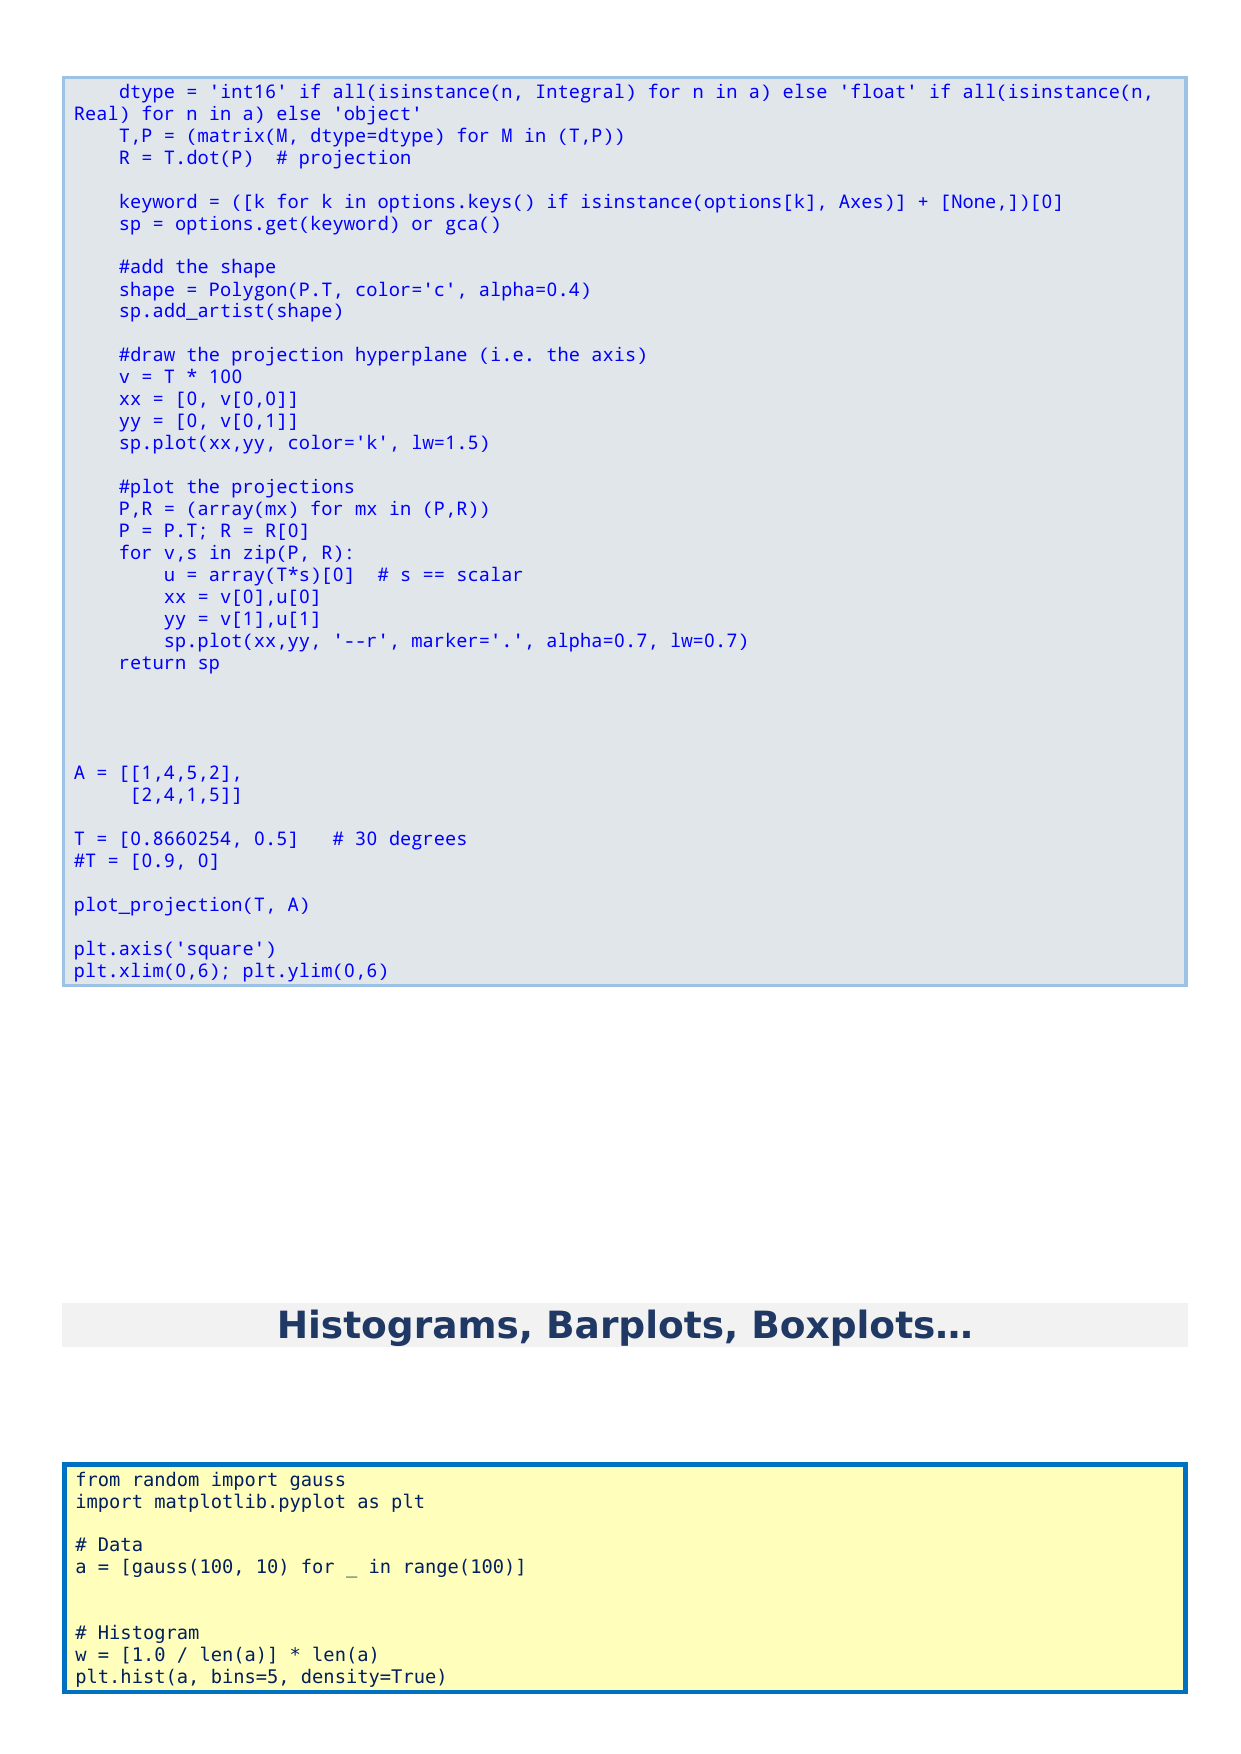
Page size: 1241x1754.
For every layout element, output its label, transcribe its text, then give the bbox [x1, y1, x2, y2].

text #T = [0.9, 0] [65, 845, 1184, 867]
text from random import gauss [67, 1467, 1183, 1484]
text import matplotlib.pyplot as plt [67, 1484, 1183, 1506]
text w = [1.0 / len(a)] * len(a) [67, 1637, 1183, 1659]
text sp = options.get(keyword) or gca() [65, 207, 1184, 229]
text return sp [65, 647, 1184, 669]
text sp.plot(xx,yy, '--r', marker='.', alpha=0.7, lw=0.7) [65, 625, 1184, 647]
text A = [[1,4,5,2], [65, 757, 1184, 779]
subtitle Histograms, Barplots, Boxplots… [62, 1303, 1188, 1347]
text dtype = 'int16' if all(isinstance(n, Integral) for n in a) else 'float' if all(isinstance(n, Real) for n in a) else 'object' [65, 79, 1184, 119]
text P,R = (array(mx) for mx in (P,R)) [65, 493, 1184, 515]
text keyword = ([k for k in options.keys() if isinstance(options[k], Axes)] + [None,])[0] [65, 185, 1184, 207]
text xx = v[0],u[0] [65, 581, 1184, 603]
text plt.axis('square') [65, 933, 1184, 955]
text sp.add_artist(shape) [65, 295, 1184, 317]
text [2,4,1,5]] [65, 779, 1184, 801]
text #plot the projections [65, 471, 1184, 493]
text yy = [0, v[0,1]] [65, 405, 1184, 427]
text T,P = (matrix(M, dtype=dtype) for M in (T,P)) [65, 119, 1184, 141]
text T = [0.8660254, 0.5] # 30 degrees [65, 823, 1184, 845]
text for v,s in zip(P, R): [65, 537, 1184, 559]
text #add the shape [65, 251, 1184, 273]
text #draw the projection hyperplane (i.e. the axis) [65, 339, 1184, 361]
text xx = [0, v[0,0]] [65, 383, 1184, 405]
text # Histogram [67, 1615, 1183, 1637]
text plot_projection(T, A) [65, 889, 1184, 911]
text # Data [67, 1528, 1183, 1549]
text plt.xlim(0,6); plt.ylim(0,6) [65, 955, 1184, 984]
text u = array(T*s)[0] # s == scalar [65, 559, 1184, 581]
text v = T * 100 [65, 361, 1184, 383]
text sp.plot(xx,yy, color='k', lw=1.5) [65, 427, 1184, 449]
text R = T.dot(P) # projection [65, 141, 1184, 163]
text yy = v[1],u[1] [65, 603, 1184, 625]
text plt.hist(a, bins=5, density=True) [67, 1659, 1183, 1690]
text a = [gauss(100, 10) for _ in range(100)] [67, 1549, 1183, 1571]
text shape = Polygon(P.T, color='c', alpha=0.4) [65, 273, 1184, 295]
text P = P.T; R = R[0] [65, 515, 1184, 537]
